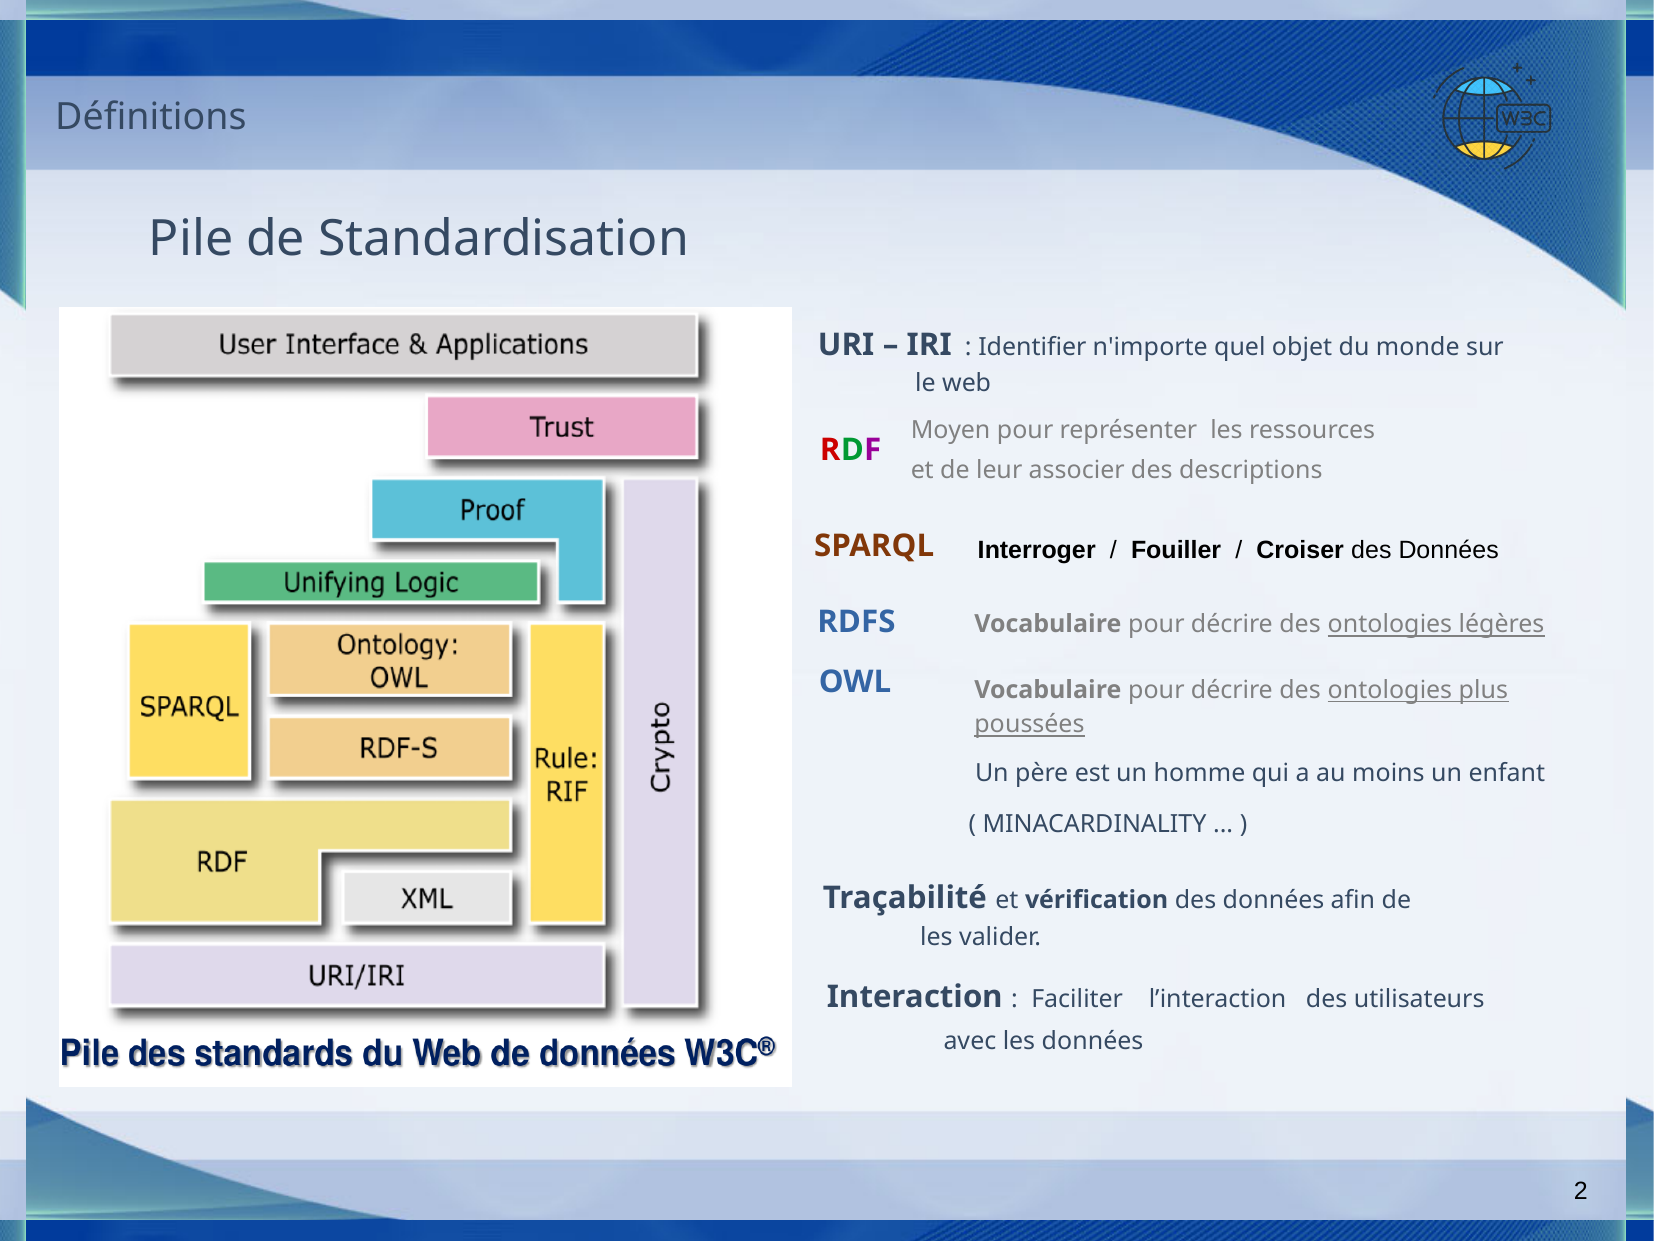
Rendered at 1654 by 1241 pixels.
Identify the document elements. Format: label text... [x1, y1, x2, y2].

text_box et de leur associer des descriptions [910, 447, 1411, 491]
title Un père est un homme qui a au moins un enfant ( MINACARDINALITY ... ) [968, 738, 1601, 839]
text_box URI – IRI : Identifier n'importe quel objet du monde sur le web [803, 314, 1583, 395]
picture [0, 0, 1654, 1241]
text_box 2 [1559, 1169, 1625, 1241]
title Définitions [42, 77, 260, 154]
text_box OWL [804, 651, 926, 703]
text_box Traçabilité et vérification des données afin de les valider. [808, 868, 1530, 949]
title Pile de Standardisation [94, 200, 745, 272]
title RDFS [809, 584, 934, 656]
text_box Interroger / Fouiller / Croiser des Données [955, 528, 1548, 600]
title Interaction : Faciliter l’interaction des utilisateurs avec les données [826, 956, 1583, 1052]
text_box Vocabulaire pour décrire des ontologies plus poussées [974, 676, 1601, 736]
text_box Moyen pour représenter les ressources [910, 399, 1411, 447]
title RDF [820, 418, 910, 480]
title SPARQL [814, 516, 980, 573]
text_box Vocabulaire pour décrire des ontologies légères [974, 593, 1601, 653]
